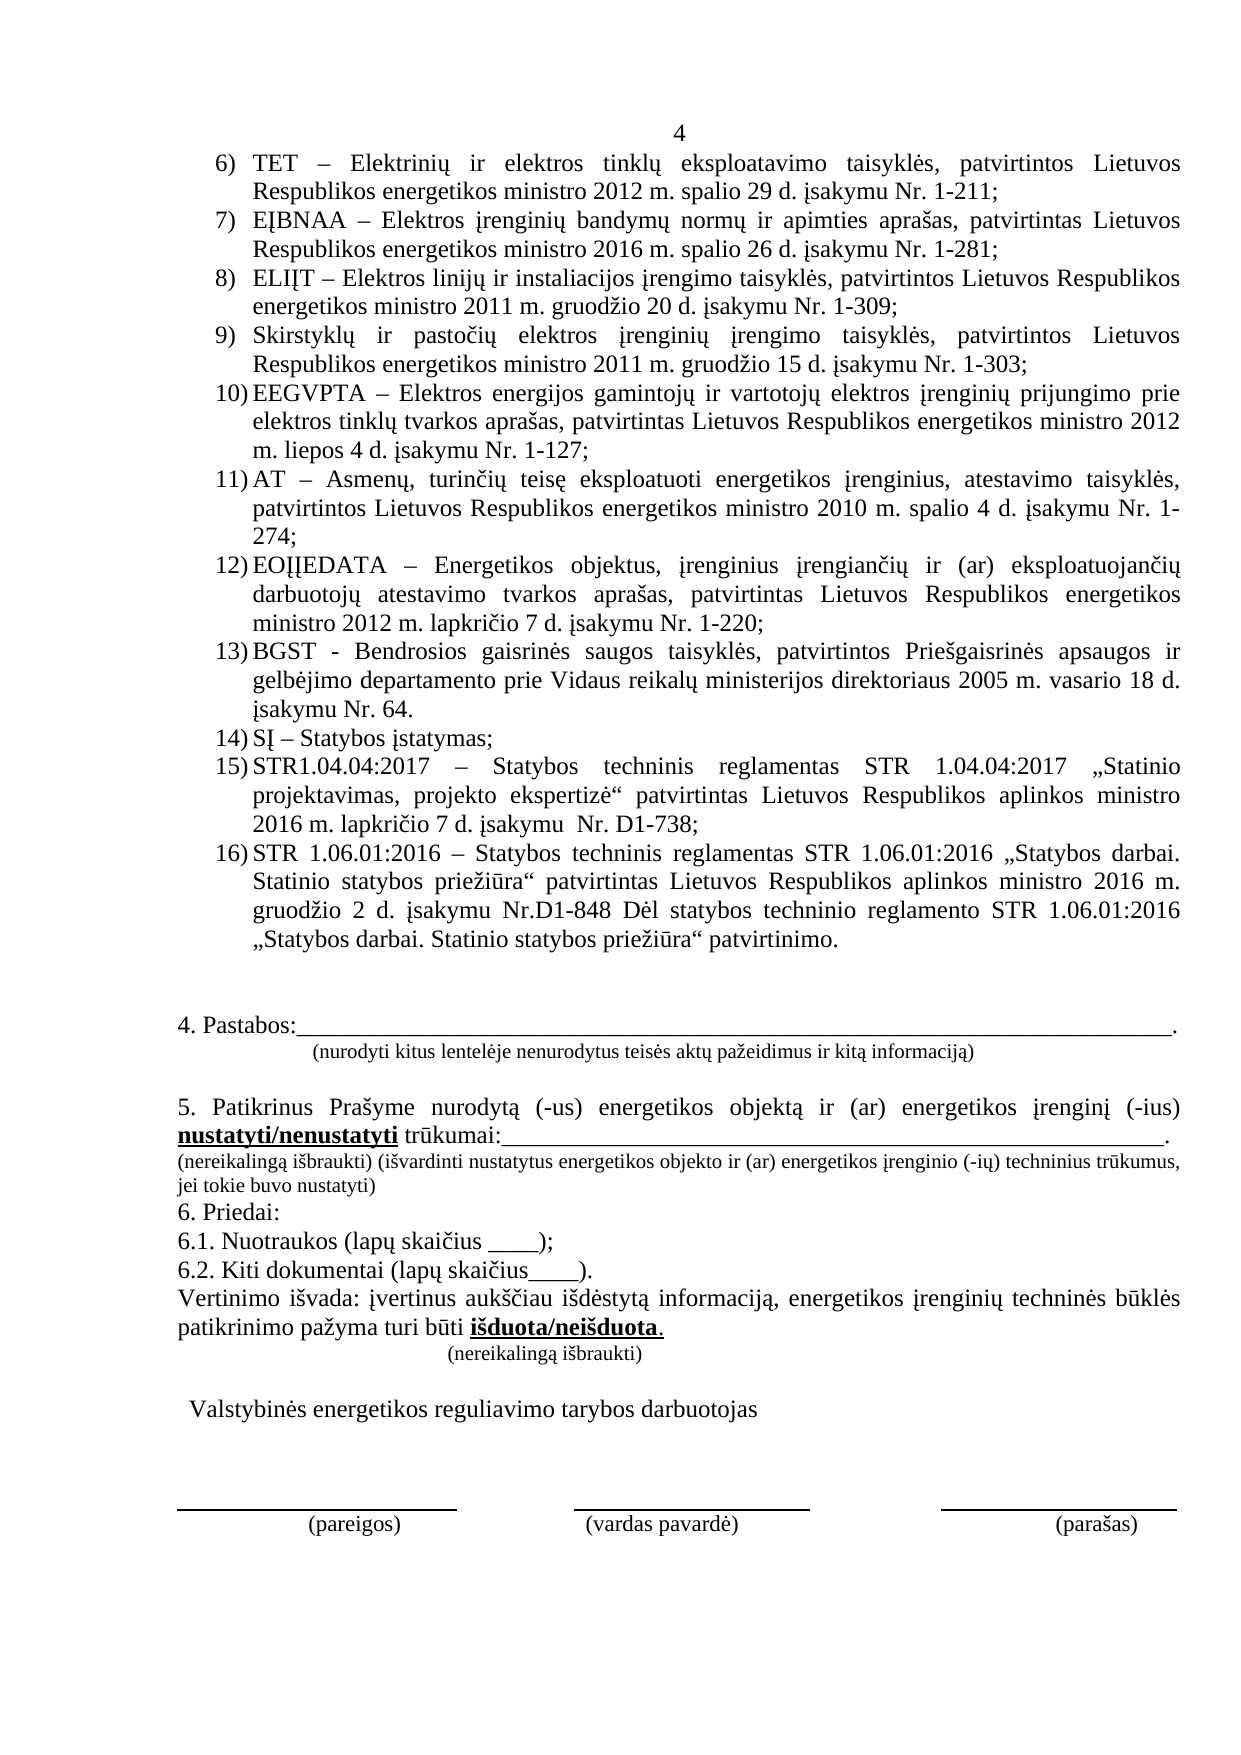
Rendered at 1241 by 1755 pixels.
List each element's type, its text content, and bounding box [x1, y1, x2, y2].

text Vertinimo išvada: įvertinus aukščiau išdėstytą informaciją, energetikos įrenginių techninės būklės patikrinimo pažyma turi būti išduota/neišduota. [177, 1283, 1181, 1341]
table_cell [457, 1509, 574, 1537]
text (nereikalingą išbraukti) [312, 1341, 1181, 1365]
text 4. Pastabos:______________________________________________________________________. [177, 1010, 1181, 1039]
text 16) STR 1.06.01:2016 – Statybos techninis reglamentas STR 1.06.01:2016 „Statybos darbai. Statinio statybos priežiūra“ patvirtintas Lietuvos Respublikos aplinkos ministro 2016 m. gruodžio 2 d. įsakymu Nr.D1-848 Dėl statybos techninio reglamento STR 1.06.01:2016 „Statybos darbai. Statinio statybos priežiūra“ patvirtinimo. [215, 838, 1181, 953]
text 14) SĮ – Statybos įstatymas; [215, 723, 1181, 751]
text (nereikalingą išbraukti) (išvardinti nustatytus energetikos objekto ir (ar) energetikos įrenginio (-ių) techninius trūkumus, jei tokie buvo nustatyti) [177, 1149, 1181, 1197]
text 11) AT – Asmenų, turinčių teisę eksploatuoti energetikos įrenginius, atestavimo taisyklės, patvirtintos Lietuvos Respublikos energetikos ministro 2010 m. spalio 4 d. įsakymu Nr. 1-274; [215, 464, 1181, 550]
text 12) EOĮĮEDATA – Energetikos objektus, įrenginius įrengiančių ir (ar) eksploatuojančių darbuotojų atestavimo tvarkos aprašas, patvirtintas Lietuvos Respublikos energetikos ministro 2012 m. lapkričio 7 d. įsakymu Nr. 1-220; [215, 550, 1181, 636]
text 6.2. Kiti dokumentai (lapų skaičius____). [177, 1255, 1181, 1283]
text 9) Skirstyklų ir pastočių elektros įrenginių įrengimo taisyklės, patvirtintos Lietuvos Respublikos energetikos ministro 2011 m. gruodžio 15 d. įsakymu Nr. 1-303; [215, 320, 1181, 378]
text 6. Priedai: [177, 1197, 1181, 1226]
table_cell (vardas pavardė) [574, 1511, 810, 1537]
table_cell (parašas) [941, 1511, 1177, 1537]
text (nurodyti kitus lentelėje nenurodytus teisės aktų pažeidimus ir kitą informaciją) [177, 1039, 1181, 1063]
text 8) ELIĮT – Elektros linijų ir instaliacijos įrengimo taisyklės, patvirtintos Lietuvos Respublikos energetikos ministro 2011 m. gruodžio 20 d. įsakymu Nr. 1-309; [215, 263, 1181, 320]
table_cell (pareigos) [177, 1511, 457, 1537]
text 6) TET – Elektrinių ir elektros tinklų eksploatavimo taisyklės, patvirtintos Lietuvos Respublikos energetikos ministro 2012 m. spalio 29 d. įsakymu Nr. 1-211; [215, 148, 1181, 205]
text 5. Patikrinus Prašyme nurodytą (-us) energetikos objektą ir (ar) energetikos įrenginį (-ius) nustatyti/nenustatyti trūkumai:_____________________________________________________. [177, 1092, 1181, 1149]
text 13) BGST - Bendrosios gaisrinės saugos taisyklės, patvirtintos Priešgaisrinės apsaugos ir gelbėjimo departamento prie Vidaus reikalų ministerijos direktoriaus 2005 m. vasario 18 d. įsakymu Nr. 64. [215, 636, 1181, 723]
table_cell [810, 1509, 941, 1537]
text 15) STR1.04.04:2017 – Statybos techninis reglamentas STR 1.04.04:2017 „Statinio projektavimas, projekto ekspertizė“ patvirtintas Lietuvos Respublikos aplinkos ministro 2016 m. lapkričio 7 d. įsakymu Nr. D1-738; [215, 751, 1181, 838]
text 6.1. Nuotraukos (lapų skaičius ____); [177, 1226, 1181, 1255]
table_header Valstybinės energetikos reguliavimo tarybos darbuotojas [177, 1394, 1177, 1509]
text 7) EĮBNAA – Elektros įrenginių bandymų normų ir apimties aprašas, patvirtintas Lietuvos Respublikos energetikos ministro 2016 m. spalio 26 d. įsakymu Nr. 1-281; [215, 205, 1181, 263]
text 10) EEGVPTA – Elektros energijos gamintojų ir vartotojų elektros įrenginių prijungimo prie elektros tinklų tvarkos aprašas, patvirtintas Lietuvos Respublikos energetikos ministro 2012 m. liepos 4 d. įsakymu Nr. 1-127; [215, 378, 1181, 464]
